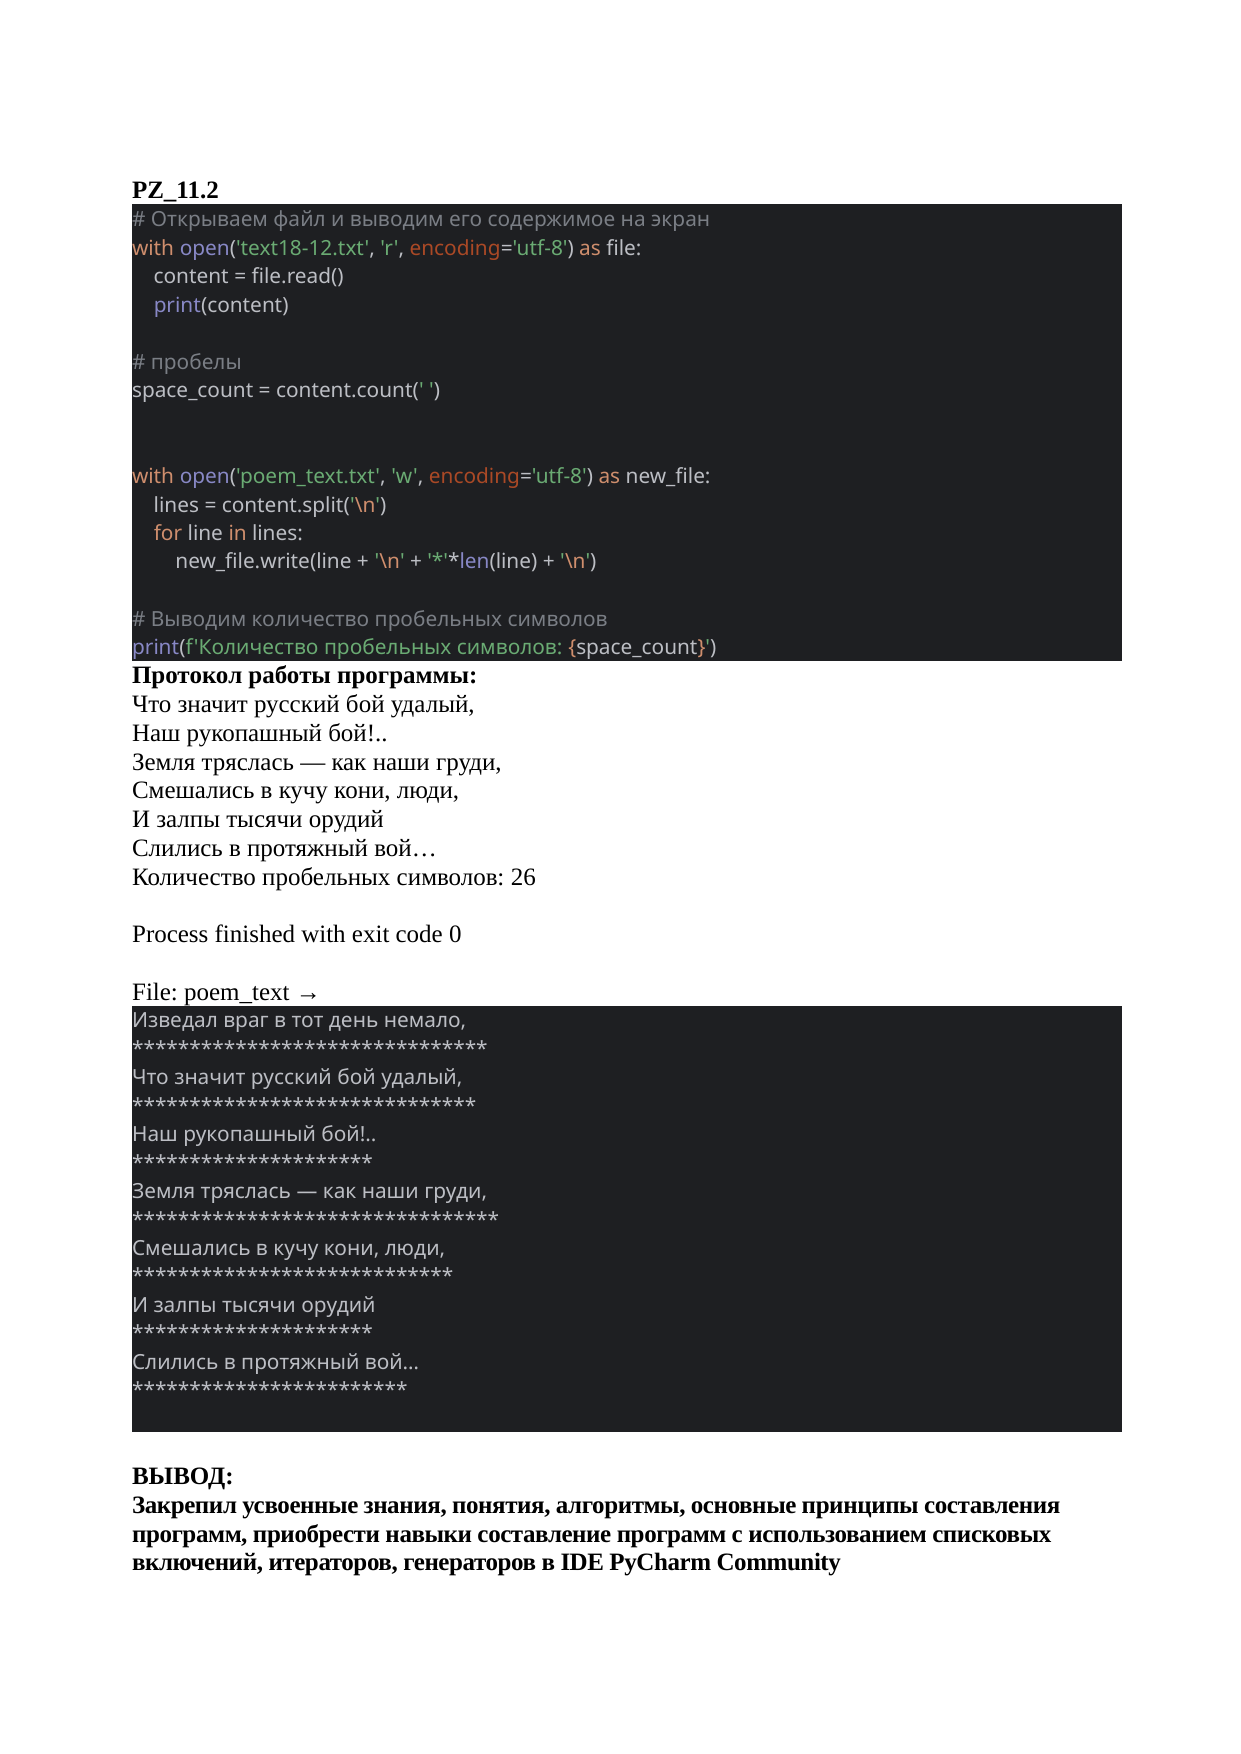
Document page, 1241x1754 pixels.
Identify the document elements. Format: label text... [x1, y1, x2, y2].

text И залпы тысячи орудий [132, 804, 1122, 833]
text Слились в протяжный вой… [132, 833, 1122, 862]
text PZ_11.2 [132, 176, 1122, 204]
text Смешались в кучу кони, люди, [132, 776, 1122, 804]
text Изведал враг в тот день немало, ******************************* Что значит русский бой удалый, ****************************** Наш рукопашный бой!.. ********************* Земля тряслась — как наши груди, ******************************** Смешались в кучу кони, люди, **************************** И залпы тысячи орудий ********************* Слились в протяжный вой… ************************ [132, 1006, 1122, 1432]
text Протокол работы программы: [132, 661, 1122, 689]
text Что значит русский бой удалый, [132, 689, 1122, 718]
text Process finished with exit code 0 [132, 919, 1122, 948]
text Земля тряслась — как наши груди, [132, 747, 1122, 776]
text Количество пробельных символов: 26 [132, 862, 1122, 891]
text Наш рукопашный бой!.. [132, 718, 1122, 747]
text # Открываем файл и выводим его содержимое на экран with open('text18-12.txt', 'r', encoding='utf-8') as file: content = file.read() print(content) # пробелы space_count = content.count(' ') with open('poem_text.txt', 'w', encoding='utf-8') as new_file: lines = content.split('\n') for line in lines: new_file.write(line + '\n' + '*'*len(line) + '\n') # Выводим количество пробельных символов print(f'Количество пробельных символов: {space_count}') [132, 204, 1122, 661]
text File: poem_text → [132, 977, 1122, 1006]
text ВЫВОД: [132, 1461, 1122, 1490]
text Закрепил усвоенные знания, понятия, алгоритмы, основные принципы составления программ, приобрести навыки составление программ с использованием списковых включений, итераторов, генераторов в IDE PyCharm Community [132, 1490, 1122, 1576]
